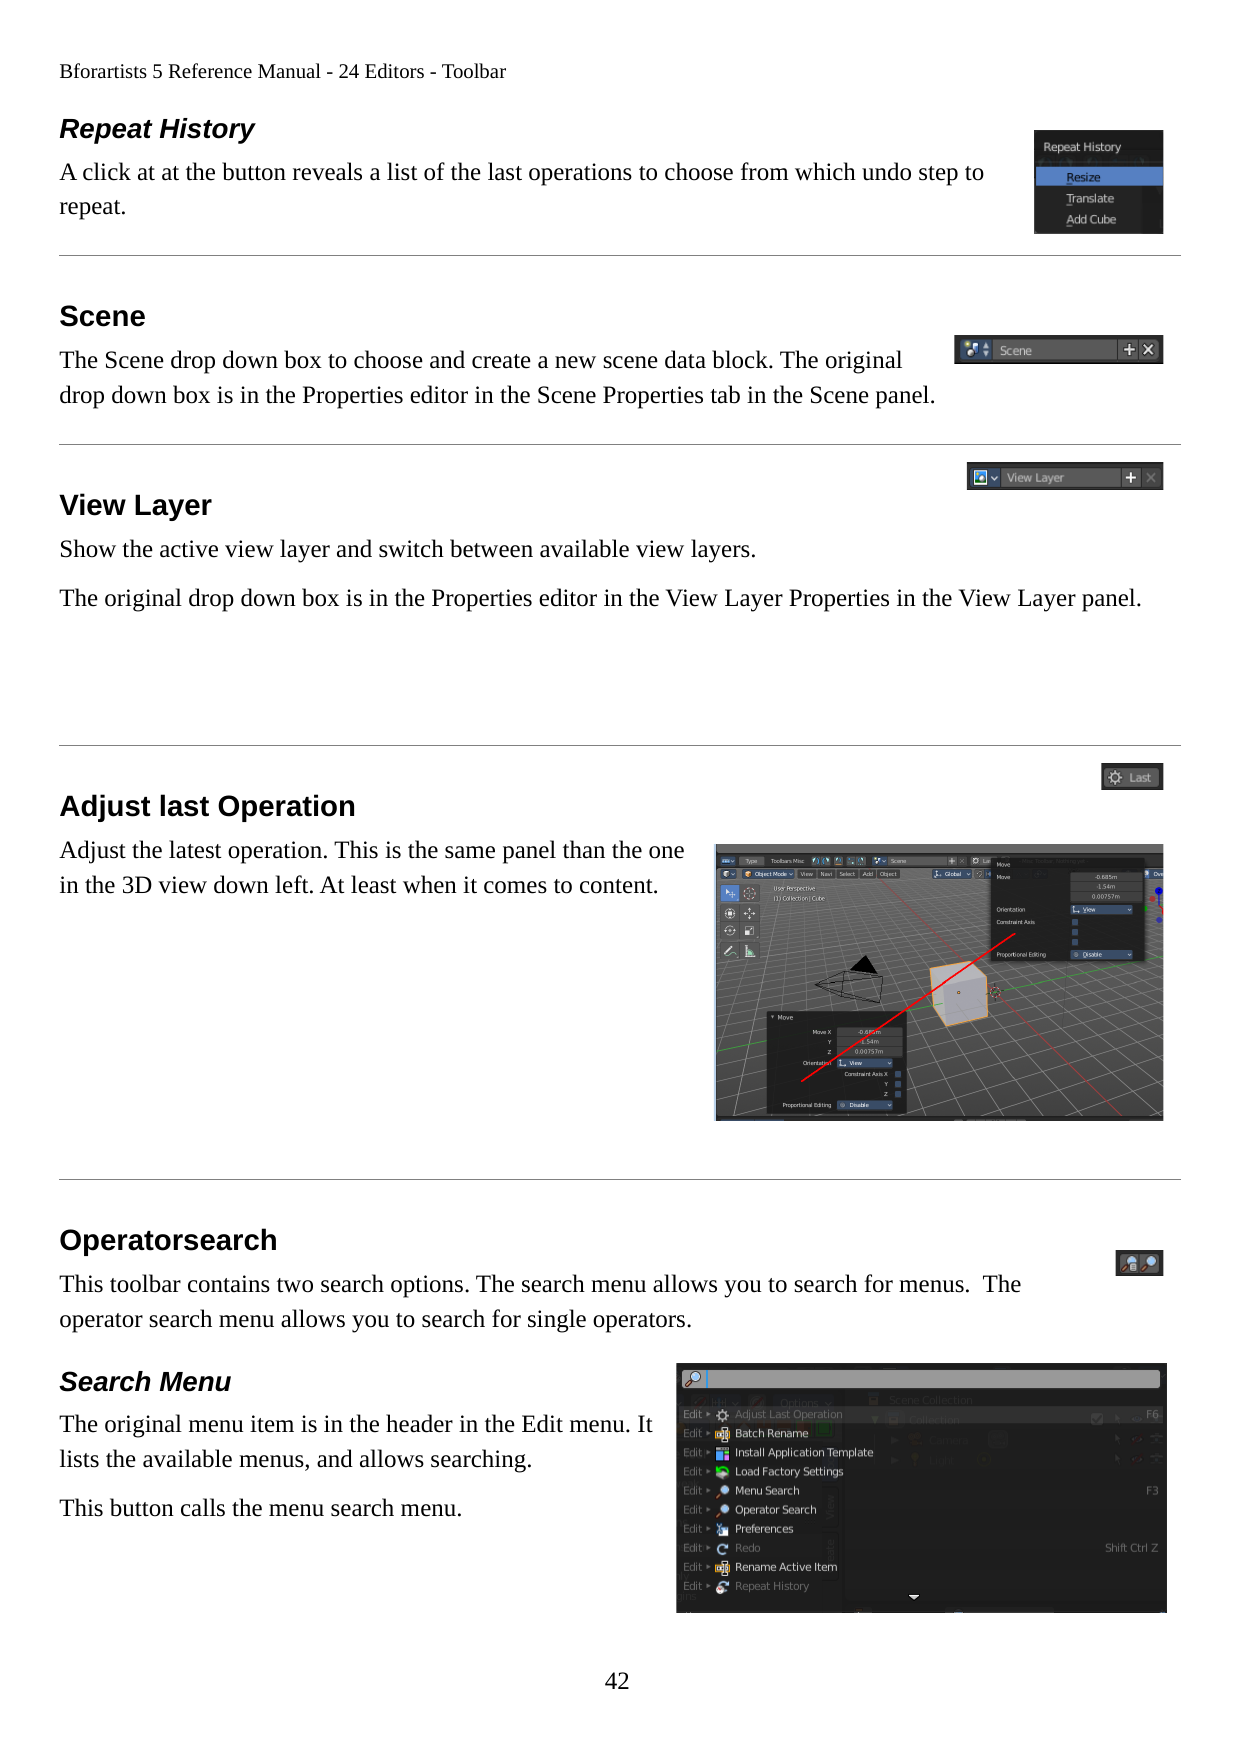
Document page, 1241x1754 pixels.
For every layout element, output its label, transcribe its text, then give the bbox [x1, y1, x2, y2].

text A click at at the button reveals a list of the last operations to choose from which undo step to repeat. [59, 157, 1034, 220]
text The original menu item is in the header in the Edit menu. It lists the available menus, and allows searching. [59, 1409, 676, 1473]
subtitle View Layer [59, 488, 1181, 522]
picture [966, 462, 1164, 490]
subtitle Scene [59, 299, 1181, 333]
subtitle Repeat History [59, 113, 1181, 144]
text Adjust the latest operation. This is the same panel than the one in the 3D view down left. At least when it comes to content. [59, 835, 1181, 898]
subtitle Adjust last Operation [59, 789, 1181, 823]
subtitle Operatorsearch [59, 1223, 1181, 1257]
text Show the active view layer and switch between available view layers. [59, 534, 1181, 563]
picture [954, 335, 1164, 364]
picture [676, 1363, 1167, 1613]
text This button calls the menu search menu. [59, 1493, 676, 1522]
text The original drop down box is in the Properties editor in the View Layer Properties in the View Layer panel. [59, 583, 1181, 612]
picture [1115, 1250, 1164, 1276]
text This toolbar contains two search options. The search menu allows you to search for menus. The operator search menu allows you to search for single operators. [59, 1269, 1181, 1332]
subtitle [1167, 1365, 1181, 1397]
picture [1101, 763, 1164, 790]
picture [713, 844, 1164, 1121]
picture [1034, 130, 1164, 234]
subtitle Search Menu [59, 1365, 676, 1397]
text The Scene drop down box to choose and create a new scene data block. The original drop down box is in the Properties editor in the Scene Properties tab in the Scene panel. [59, 346, 1181, 409]
